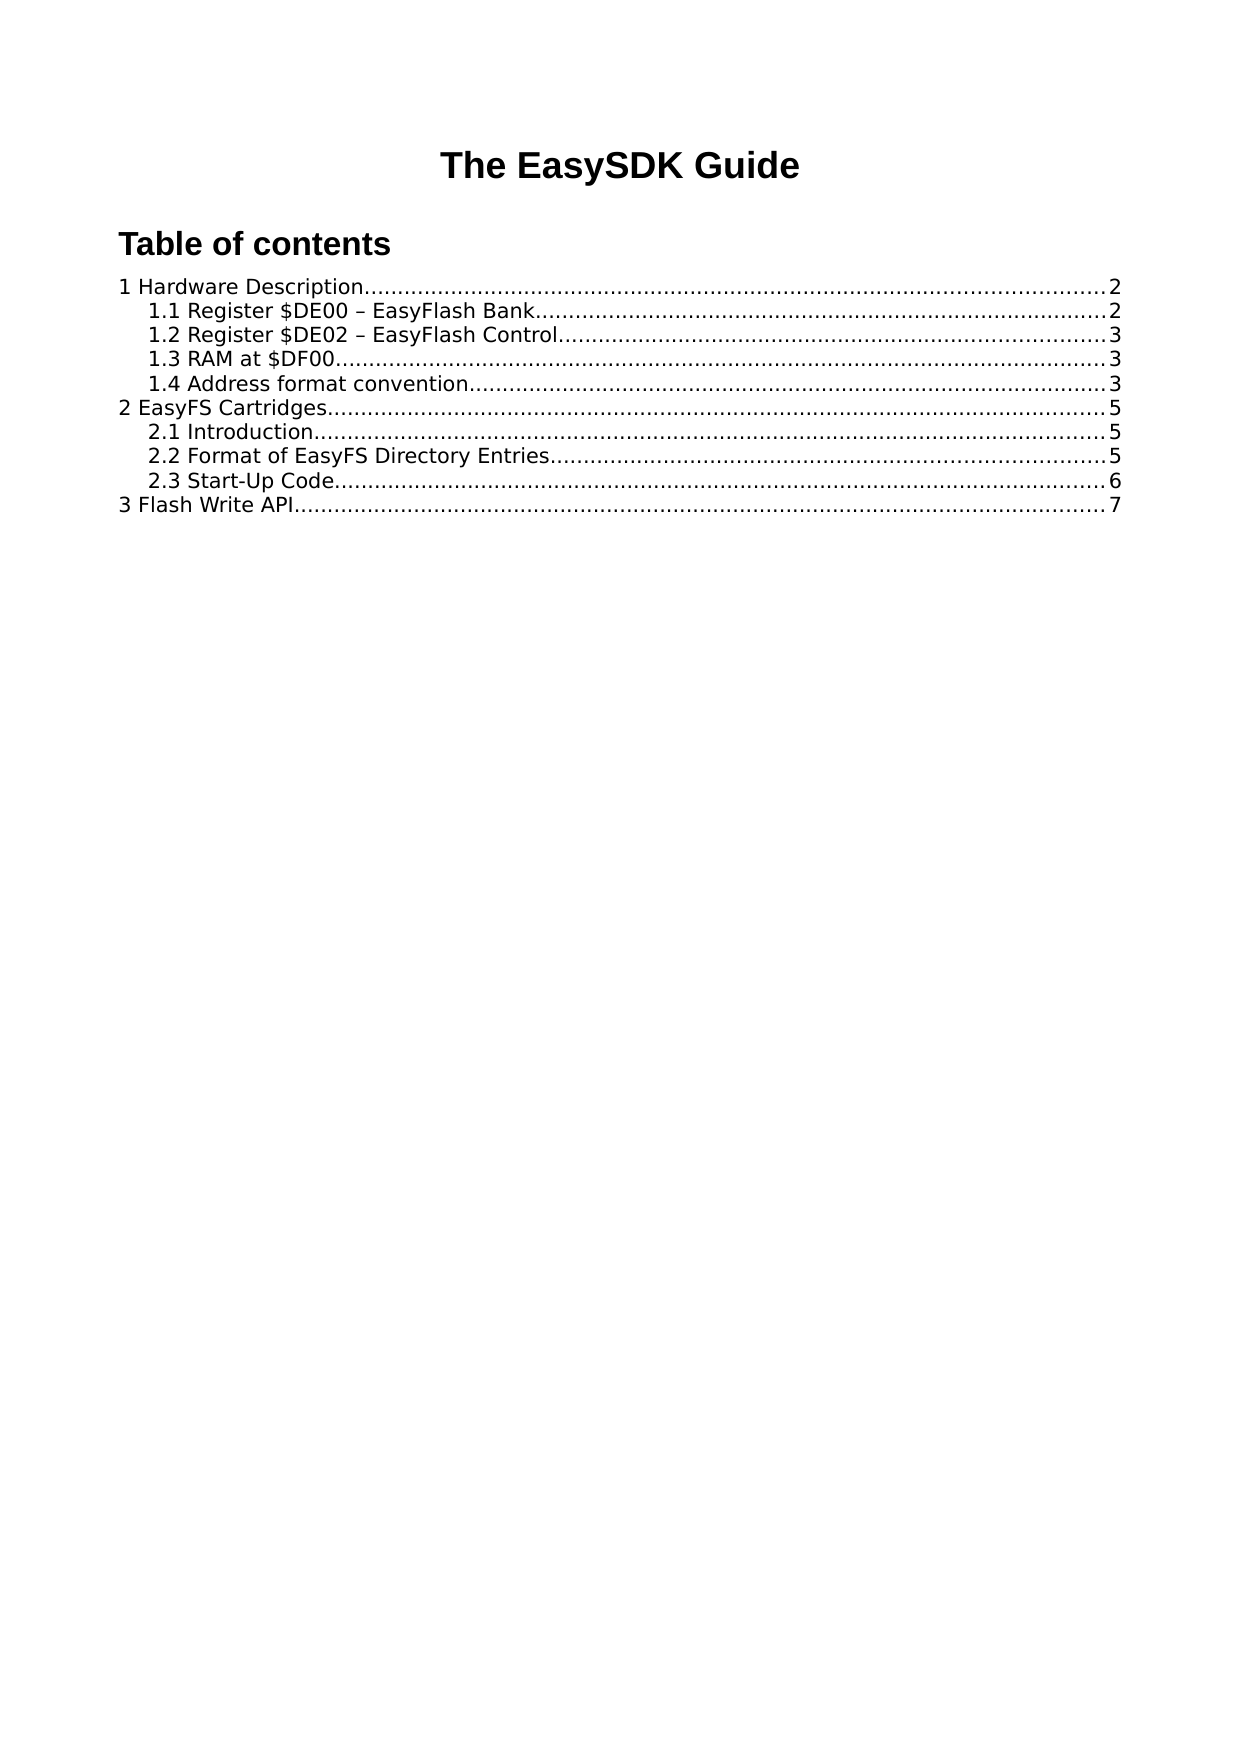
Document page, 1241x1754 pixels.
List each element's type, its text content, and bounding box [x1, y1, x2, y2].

text 1.1 Register $DE00 – EasyFlash Bank 2 [148, 299, 1122, 323]
text 3 Flash Write API 7 [118, 493, 1122, 517]
text 1.3 RAM at $DF00 3 [148, 347, 1122, 372]
text 1.4 Address format convention 3 [148, 372, 1122, 396]
text 1.2 Register $DE02 – EasyFlash Control 3 [148, 323, 1122, 347]
subtitle Table of contents [118, 224, 1122, 262]
text 1 Hardware Description 2 [118, 275, 1122, 299]
text 2.3 Start-Up Code 6 [148, 469, 1122, 493]
text 2.1 Introduction 5 [148, 420, 1122, 444]
text 2 EasyFS Cartridges 5 [118, 396, 1122, 420]
title The EasySDK Guide [118, 143, 1122, 186]
text 2.2 Format of EasyFS Directory Entries 5 [148, 444, 1122, 469]
